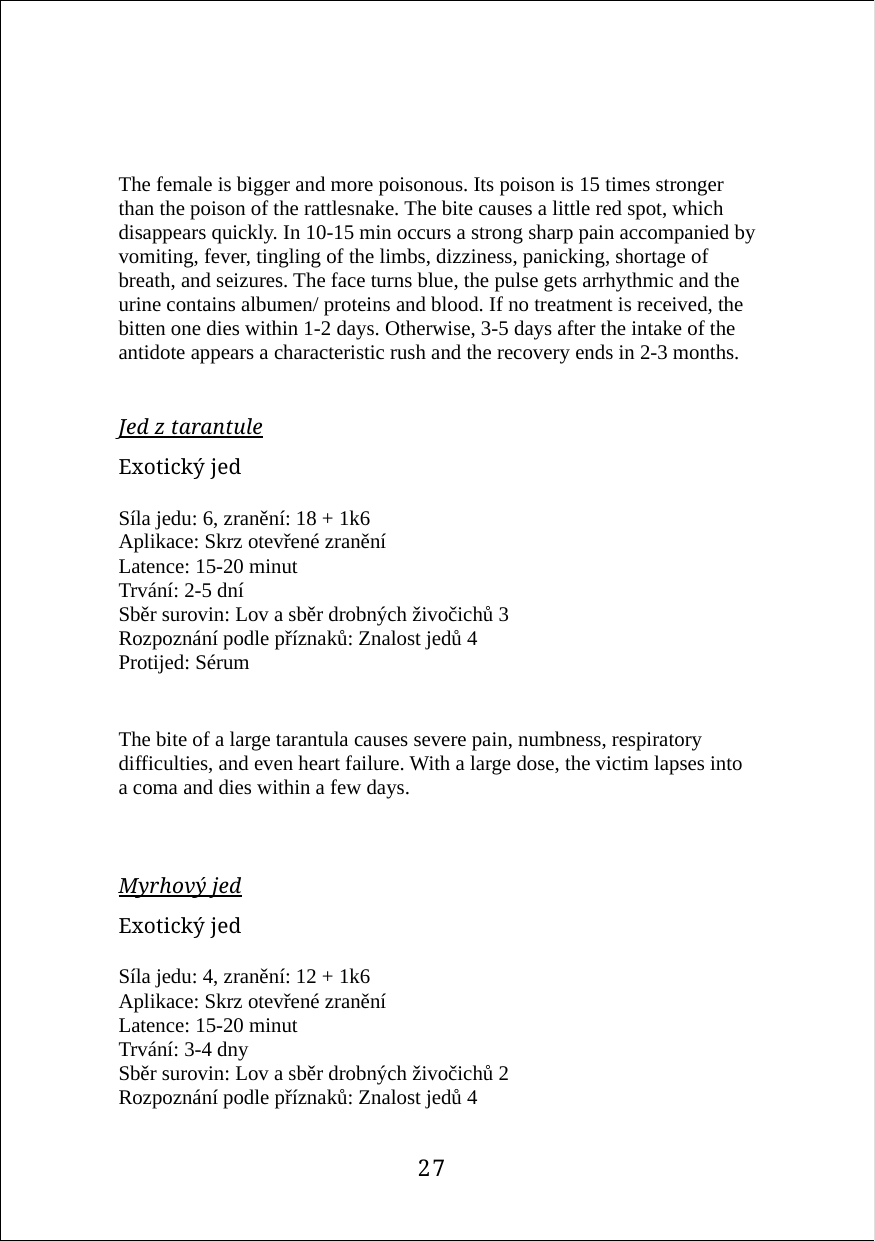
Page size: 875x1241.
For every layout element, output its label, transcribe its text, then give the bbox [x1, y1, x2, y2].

subtitle Myrhový jed [118, 871, 756, 899]
text Exotický jed [118, 911, 756, 940]
text Aplikace: Skrz otevřené zranění [118, 988, 756, 1013]
text Síla jedu: 6, zranění: 18 + 1k6 [118, 505, 756, 529]
text Trvání: 3-4 dny [118, 1037, 756, 1061]
text The female is bigger and more poisonous. Its poison is 15 times stronger than the poison of the rattlesnake. The bite causes a little red spot, which disappears quickly. In 10-15 min occurs a strong sharp pain accompanied by vomiting, fever, tingling of the limbs, dizziness, panicking, shortage of breath, and seizures. The face turns blue, the pulse gets arrhythmic and the urine contains albumen/ proteins and blood. If no treatment is received, the bitten one dies within 1-2 days. Otherwise, 3-5 days after the intake of the antidote appears a characteristic rush and the recovery ends in 2-3 months. [118, 172, 756, 364]
text Rozpoznání podle příznaků: Znalost jedů 4 [118, 626, 756, 650]
text The bite of a large tarantula causes severe pain, numbness, respiratory difficulties, and even heart failure. With a large dose, the victim lapses into a coma and dies within a few days. [118, 727, 756, 799]
text Sběr surovin: Lov a sběr drobných živočichů 2 [118, 1061, 756, 1085]
text Rozpoznání podle příznaků: Znalost jedů 4 [118, 1085, 756, 1109]
text Sběr surovin: Lov a sběr drobných živočichů 3 [118, 602, 756, 626]
text Trvání: 2-5 dní [118, 578, 756, 602]
text Exotický jed [118, 452, 756, 481]
text Aplikace: Skrz otevřené zranění [118, 529, 756, 553]
text Latence: 15-20 minut [118, 553, 756, 578]
text Latence: 15-20 minut [118, 1013, 756, 1037]
subtitle Jed z tarantule [118, 412, 756, 440]
text Síla jedu: 4, zranění: 12 + 1k6 [118, 964, 756, 988]
text Protijed: Sérum [118, 650, 756, 674]
